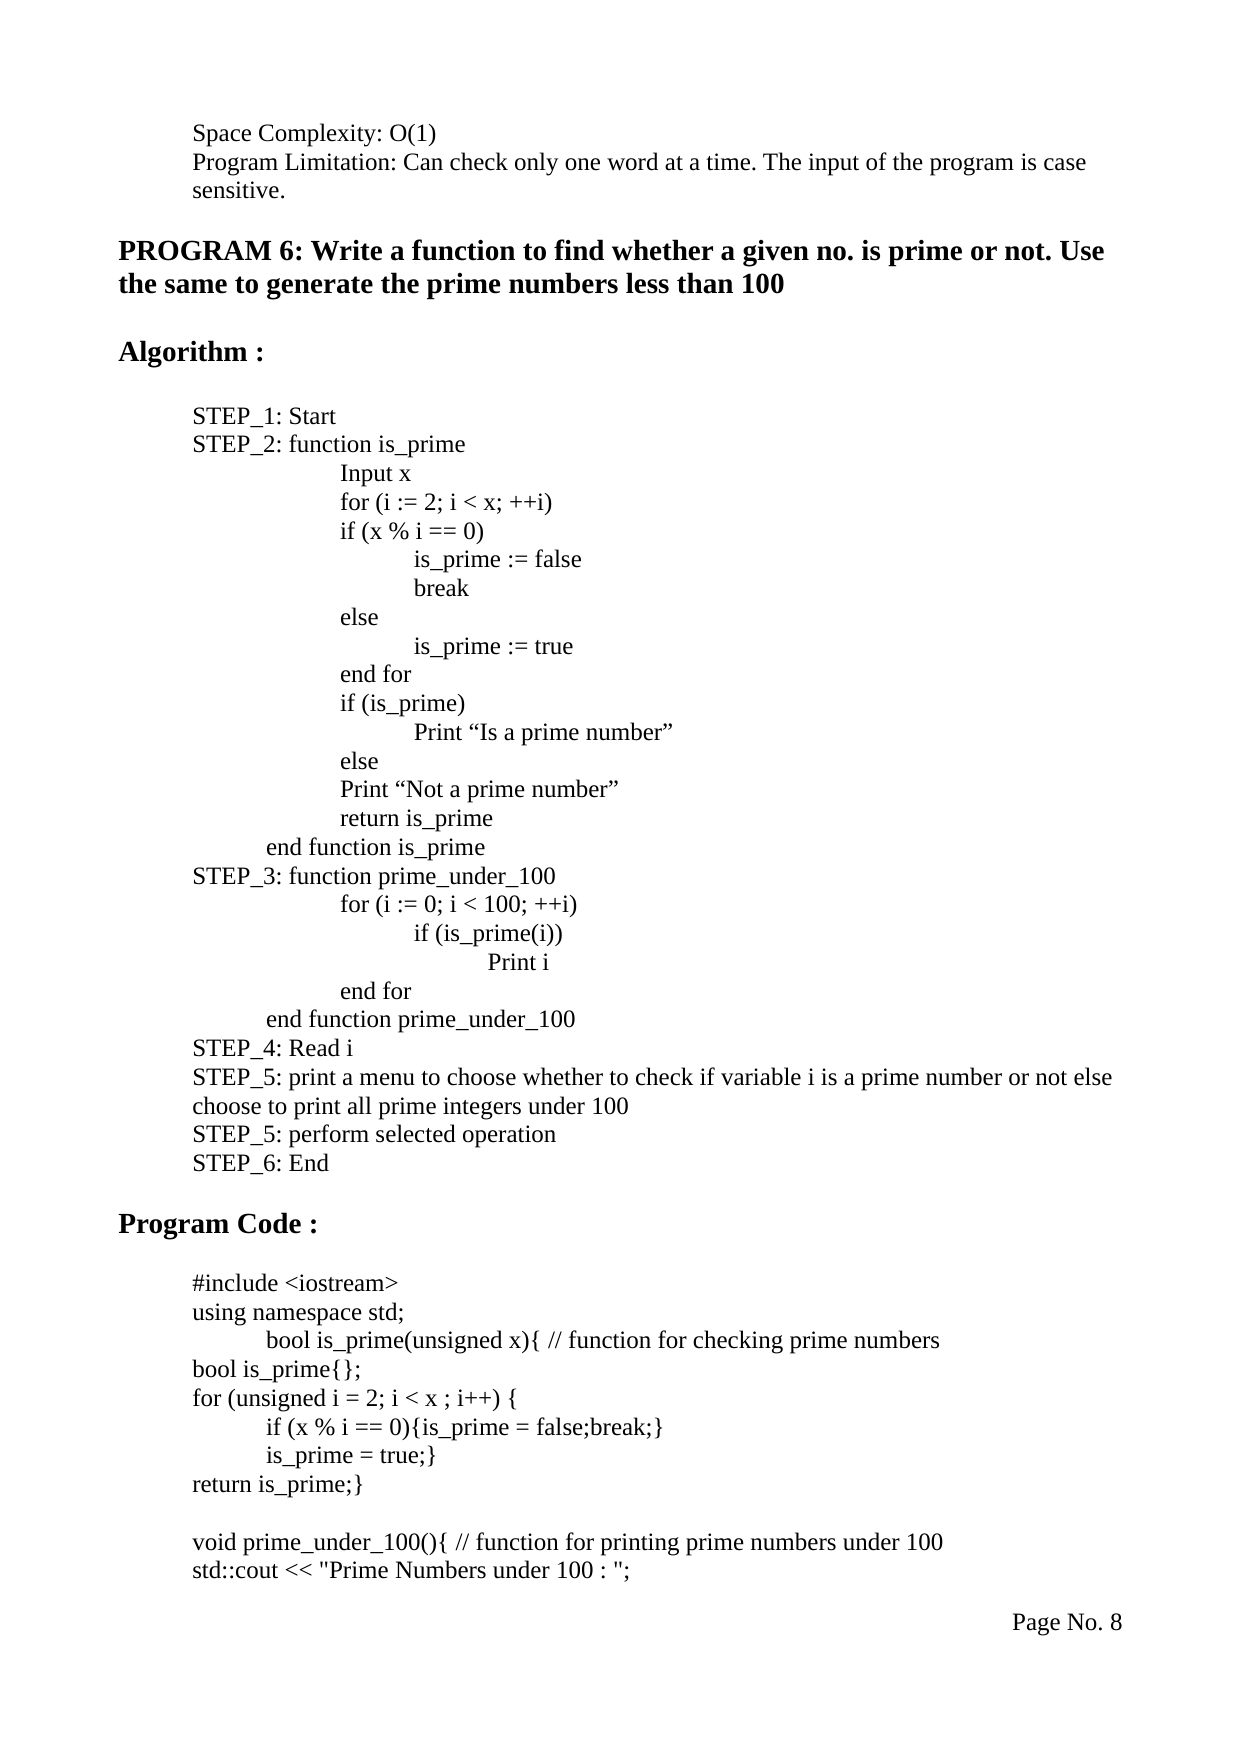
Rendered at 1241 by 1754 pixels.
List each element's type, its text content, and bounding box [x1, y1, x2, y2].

text Program Limitation: Can check only one word at a time. The input of the program is case sensitive. [118, 147, 1122, 204]
text end for [118, 976, 1122, 1004]
text end for [118, 659, 1122, 688]
text end function is_prime [118, 832, 1122, 861]
text if (is_prime(i)) [118, 918, 1122, 947]
text if (x % i == 0){is_prime = false;break;} [118, 1412, 1122, 1441]
text Space Complexity: O(1) [118, 118, 1122, 147]
text if (is_prime) [118, 688, 1122, 717]
text Print “Not a prime number” [118, 774, 1122, 803]
text #include <iostream> [118, 1268, 1122, 1297]
text is_prime := false [118, 544, 1122, 573]
text is_prime := true [118, 631, 1122, 659]
text for (i := 0; i < 100; ++i) [118, 889, 1122, 918]
text is_prime = true;} [118, 1441, 1122, 1469]
text Print i [118, 947, 1122, 976]
text for (unsigned i = 2; i < x ; i++) { [118, 1383, 1122, 1412]
text using namespace std; [118, 1297, 1122, 1326]
text STEP_2: function is_prime [118, 429, 1122, 458]
text Input x [118, 458, 1122, 487]
text PROGRAM 6: Write a function to find whether a given no. is prime or not. Use the same to generate the prime numbers less than 100 [118, 233, 1122, 300]
text bool is_prime(unsigned x){ // function for checking prime numbers [118, 1326, 1122, 1354]
text std::cout << "Prime Numbers under 100 : "; [118, 1556, 1122, 1584]
text Program Code : [118, 1206, 1122, 1239]
text STEP_3: function prime_under_100 [118, 861, 1122, 889]
text else [118, 602, 1122, 631]
text break [118, 573, 1122, 602]
text Algorithm : [118, 334, 1122, 367]
text Print “Is a prime number” [118, 717, 1122, 746]
text bool is_prime{}; [118, 1354, 1122, 1383]
text STEP_6: End [118, 1148, 1122, 1177]
text STEP_1: Start [118, 401, 1122, 429]
text else [118, 746, 1122, 774]
text if (x % i == 0) [118, 516, 1122, 544]
text end function prime_under_100 [118, 1004, 1122, 1033]
text STEP_5: print a menu to choose whether to check if variable i is a prime number or not else choose to print all prime integers under 100 [118, 1062, 1122, 1119]
text STEP_5: perform selected operation [118, 1119, 1122, 1148]
text return is_prime [118, 803, 1122, 832]
text return is_prime;} [118, 1469, 1122, 1498]
text void prime_under_100(){ // function for printing prime numbers under 100 [118, 1527, 1122, 1556]
text for (i := 2; i < x; ++i) [118, 487, 1122, 516]
text STEP_4: Read i [118, 1033, 1122, 1062]
